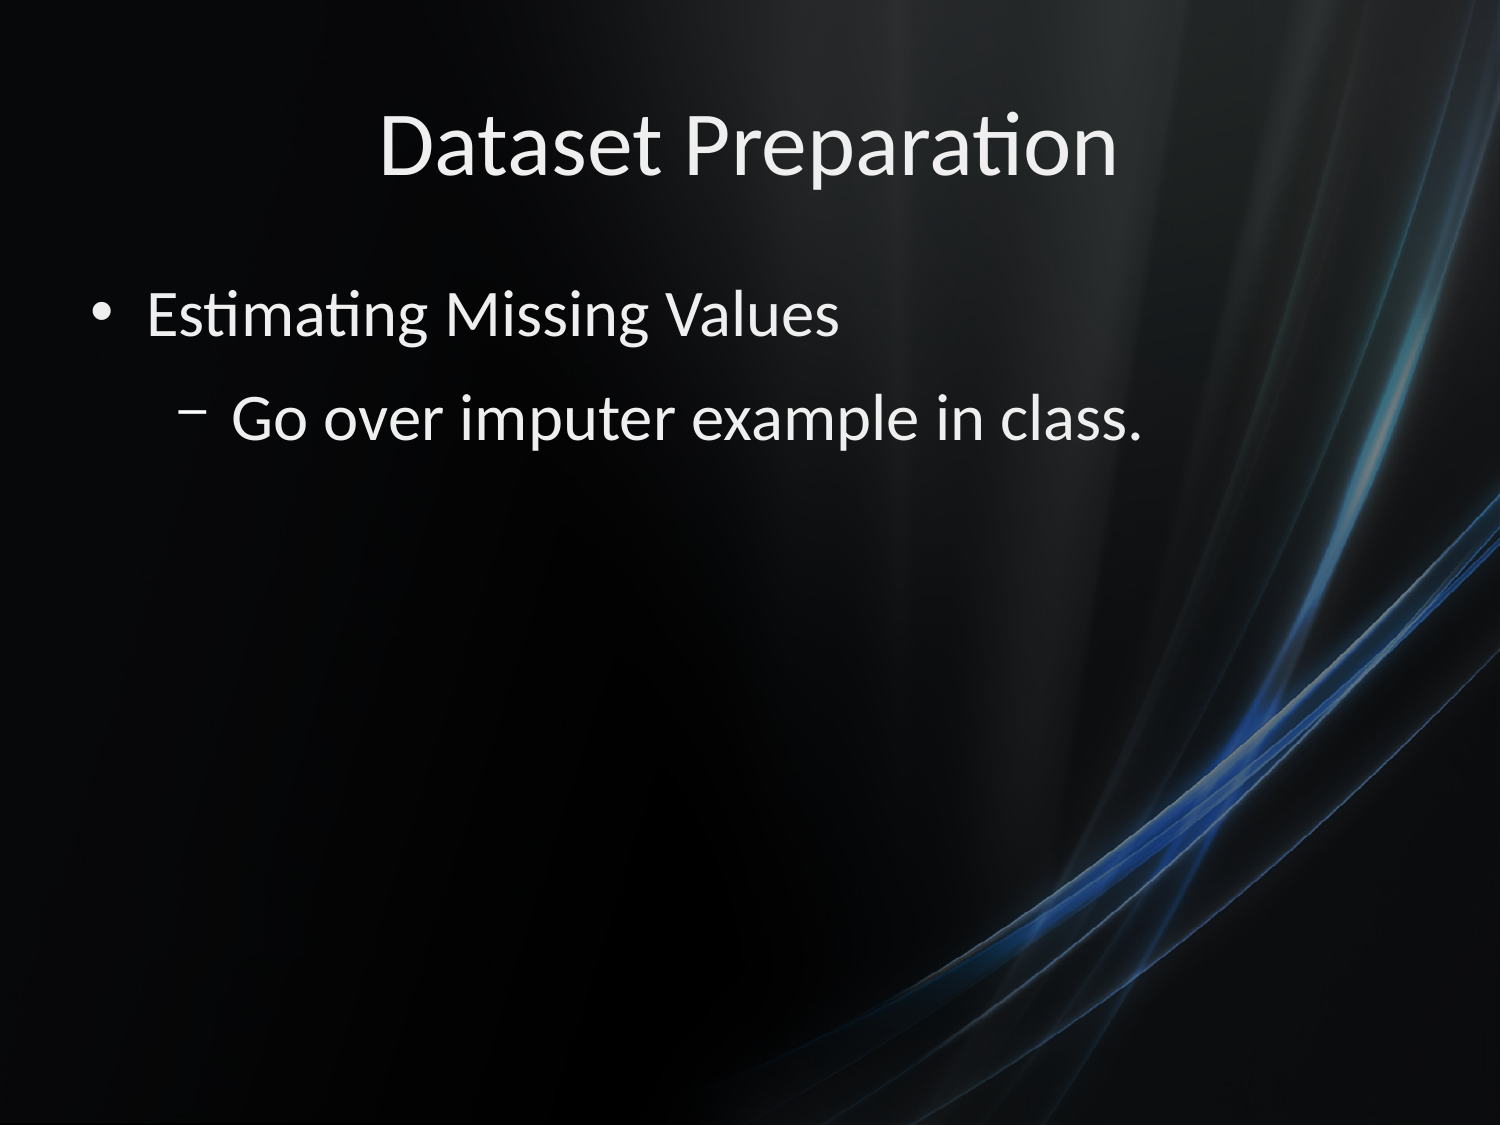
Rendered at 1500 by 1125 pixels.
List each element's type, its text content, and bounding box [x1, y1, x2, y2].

picture [0, 0, 1500, 1125]
title Dataset Preparation [75, 45, 1425, 233]
list Estimating Missing Values Go over imputer example in class. [75, 262, 1425, 1005]
